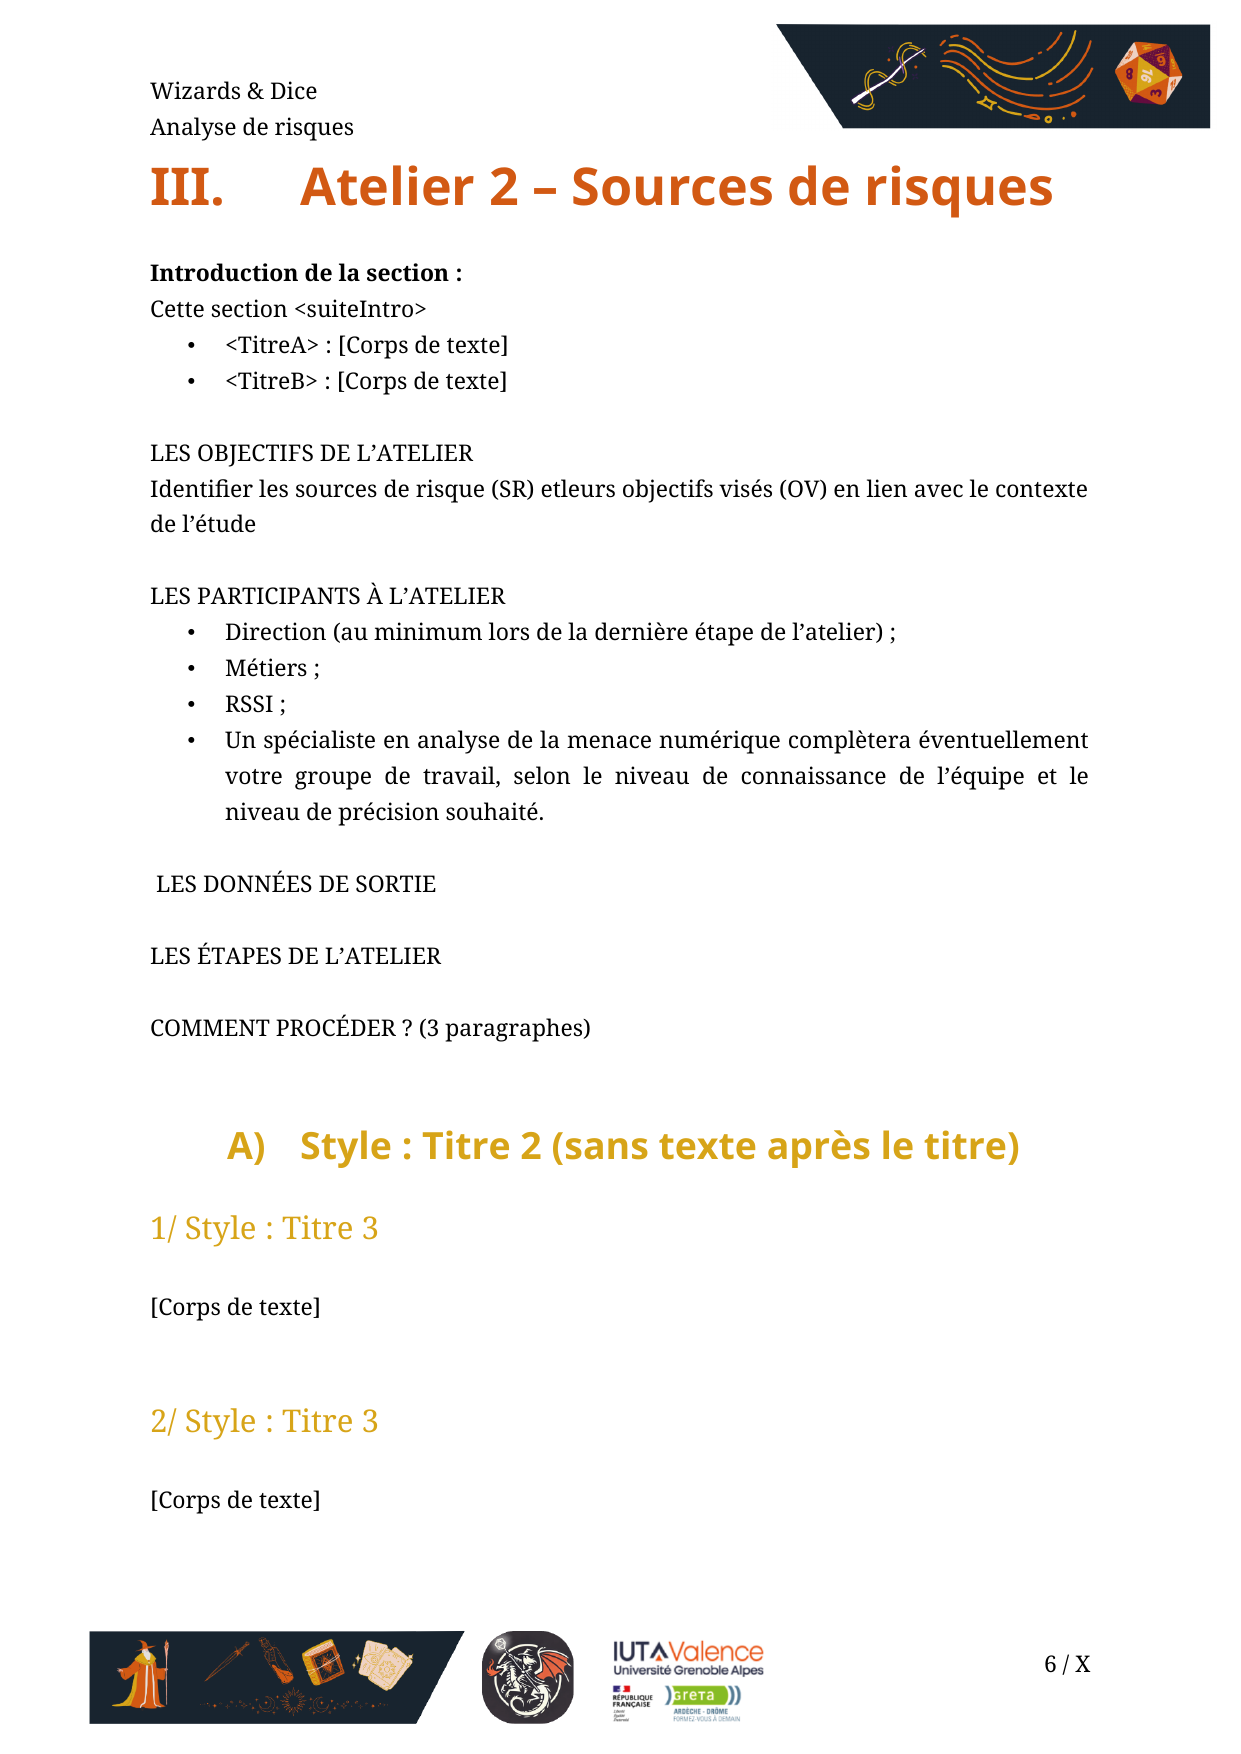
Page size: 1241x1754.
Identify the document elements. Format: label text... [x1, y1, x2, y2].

text Cette section <suiteIntro> [150, 293, 1090, 324]
text LES DONNÉES DE SORTIE [150, 868, 1090, 899]
subtitle Style : Titre 3 [150, 1206, 1090, 1249]
list Un spécialiste en analyse de la menace numérique complètera éventuellement votre groupe de travail, selon le niveau de connaissance de l’équipe et le niveau de précision souhaité. [187, 724, 1090, 827]
text LES PARTICIPANTS À L’ATELIER [150, 580, 1090, 612]
list Direction (au minimum lors de la dernière étape de l’atelier) ; [187, 616, 1090, 647]
picture [771, 21, 1218, 131]
list RSSI ; [187, 688, 1090, 719]
picture [81, 1620, 788, 1733]
text Identifier les sources de risque (SR) etleurs objectifs visés (OV) en lien avec le contexte de l’étude [150, 472, 1090, 540]
text Introduction de la section : [150, 257, 1090, 288]
text COMMENT PROCÉDER ? (3 paragraphes) [150, 1012, 1090, 1043]
subtitle Atelier 2 – Sources de risques [150, 150, 1090, 221]
text [Corps de texte] [150, 1484, 1090, 1515]
list Métiers ; [187, 652, 1090, 683]
subtitle Style : Titre 3 [150, 1399, 1090, 1442]
text LES OBJECTIFS DE L’ATELIER [150, 437, 1090, 468]
text LES ÉTAPES DE L’ATELIER [150, 940, 1090, 971]
list <TitreB> : [Corps de texte] [187, 365, 1090, 396]
text [Corps de texte] [150, 1291, 1090, 1322]
subtitle Style : Titre 2 (sans texte après le titre) [227, 1119, 1090, 1170]
list <TitreA> : [Corps de texte] [187, 329, 1090, 360]
